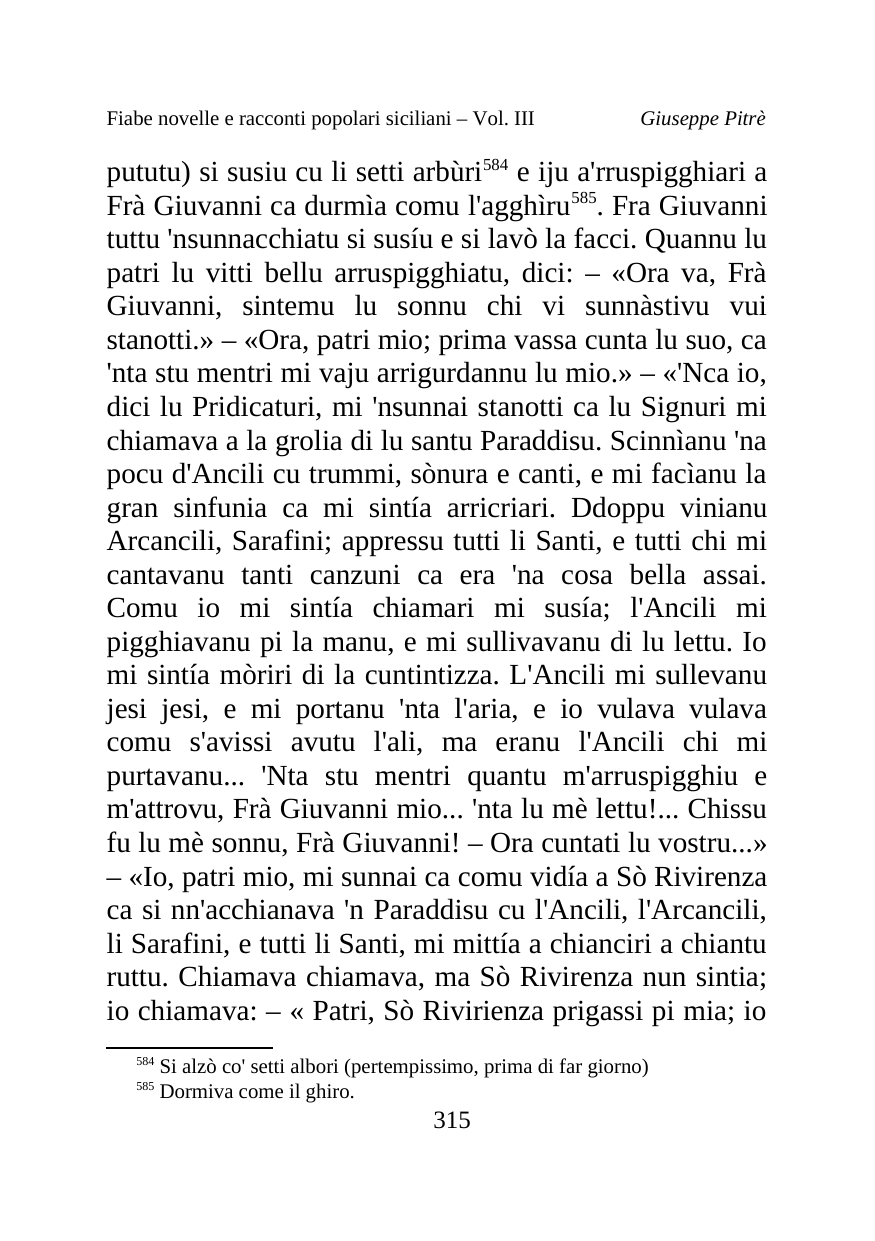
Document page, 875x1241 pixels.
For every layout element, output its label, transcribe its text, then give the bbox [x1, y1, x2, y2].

text Si alzò co' setti albori (pertempissimo, prima di far giorno) [106, 1054, 768, 1078]
text Dormiva come il ghiro. [106, 1078, 768, 1103]
text pututu) si susiu cu li setti arbùri e iju a'rruspigghiari a Frà Giuvanni ca durmìa comu l'agghìru. Fra Giuvanni tuttu 'nsunnacchiatu si susíu e si lavò la facci. Quannu lu patri lu vitti bellu arruspigghiatu, dici: – «Ora va, Frà Giuvanni, sintemu lu sonnu chi vi sunnàstivu vui stanotti.» – «Ora, patri mio; prima vassa cunta lu suo, ca 'nta stu mentri mi vaju arrigurdannu lu mio.» – «'Nca io, dici lu Pridicaturi, mi 'nsunnai stanotti ca lu Signuri mi chiamava a la grolia di lu santu Paraddisu. Scinnìanu 'na pocu d'Ancili cu trummi, sònura e canti, e mi facìanu la gran sinfunia ca mi sintía arricriari. Ddoppu vinianu Arcancili, Sarafini; appressu tutti li Santi, e tutti chi mi cantavanu tanti canzuni ca era 'na cosa bella assai. Comu io mi sintía chiamari mi susía; l'Ancili mi pigghiavanu pi la manu, e mi sullivavanu di lu lettu. Io mi sintía mòriri di la cuntintizza. L'Ancili mi sullevanu jesi jesi, e mi portanu 'nta l'aria, e io vulava vulava comu s'avissi avutu l'ali, ma eranu l'Ancili chi mi purtavanu... 'Nta stu mentri quantu m'arruspigghiu e m'attrovu, Frà Giuvanni mio... 'nta lu mè lettu!... Chissu fu lu mè sonnu, Frà Giuvanni! – Ora cuntati lu vostru...» – «Io, patri mio, mi sunnai ca comu vidía a Sò Rivirenza ca si nn'acchianava 'n Paraddisu cu l'Ancili, l'Arcancili, li Sarafini, e tutti li Santi, mi mittía a chianciri a chiantu ruttu. Chiamava chiamava, ma Sò Rivirenza nun sintia; io chiamava: – « Patri, Sò Rivirienza prigassi pi mia; io [106, 154, 768, 1026]
